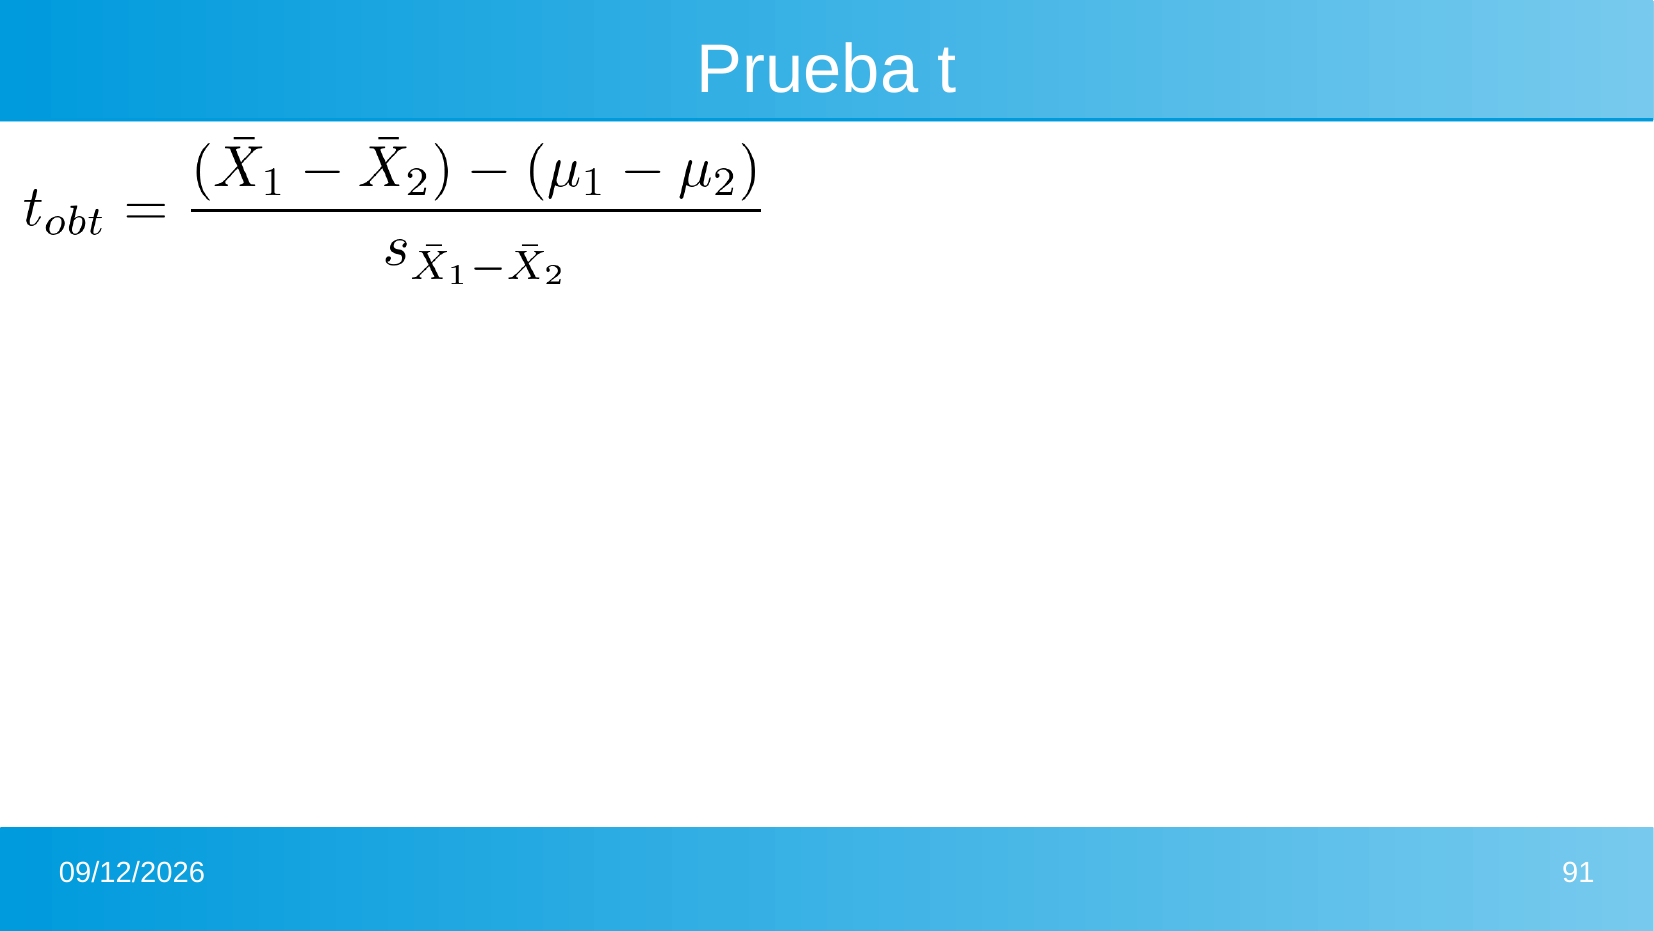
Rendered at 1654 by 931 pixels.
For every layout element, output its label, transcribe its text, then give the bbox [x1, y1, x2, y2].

picture [23, 137, 761, 284]
title Prueba t [59, 29, 1595, 108]
